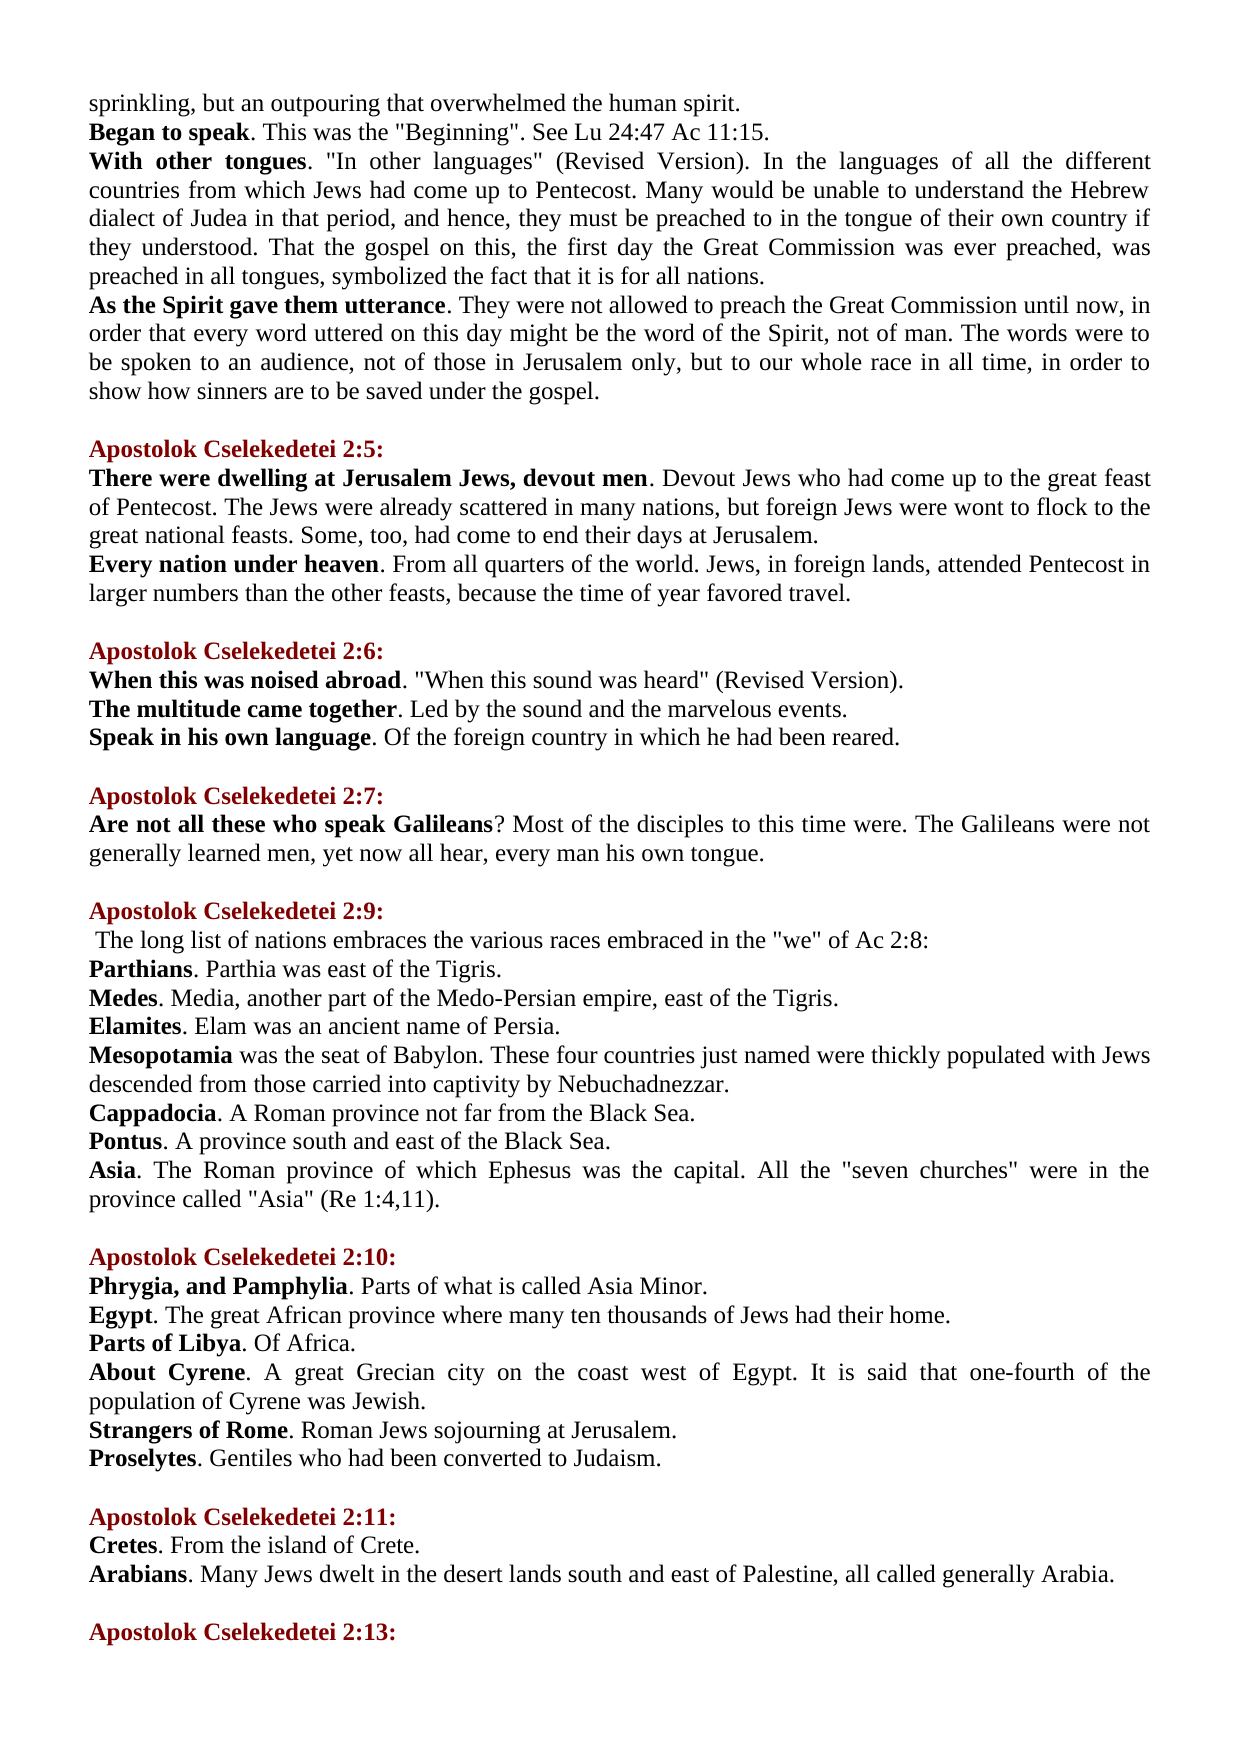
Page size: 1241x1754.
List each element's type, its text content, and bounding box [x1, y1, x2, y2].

text Apostolok Cselekedetei 2:5: [88, 434, 1152, 463]
text Apostolok Cselekedetei 2:6: [88, 636, 1152, 665]
text When this was noised abroad. "When this sound was heard" (Revised Version). The multitude came together. Led by the sound and the marvelous events. Speak in his own language. Of the foreign country in which he had been reared. [88, 665, 1152, 751]
text Cretes. From the island of Crete. Arabians. Many Jews dwelt in the desert lands south and east of Palestine, all called generally Arabia. [88, 1530, 1152, 1588]
text There were dwelling at Jerusalem Jews, devout men. Devout Jews who had come up to the great feast of Pentecost. The Jews were already scattered in many nations, but foreign Jews were wont to flock to the great national feasts. Some, too, had come to end their days at Jerusalem. Every nation under heaven. From all quarters of the world. Jews, in foreign lands, attended Pentecost in larger numbers than the other feasts, because the time of year favored travel. [88, 463, 1152, 607]
text Apostolok Cselekedetei 2:10: [88, 1242, 1152, 1271]
text Phrygia, and Pamphylia. Parts of what is called Asia Minor. Egypt. The great African province where many ten thousands of Jews had their home. Parts of Libya. Of Africa. About Cyrene. A great Grecian city on the coast west of Egypt. It is said that one-fourth of the population of Cyrene was Jewish. Strangers of Rome. Roman Jews sojourning at Jerusalem. Proselytes. Gentiles who had been converted to Judaism. [88, 1271, 1152, 1472]
text Apostolok Cselekedetei 2:7: [88, 781, 1152, 809]
text sprinkling, but an outpouring that overwhelmed the human spirit. Began to speak. This was the "Beginning". See Lu 24:47 Ac 11:15. With other tongues. "In other languages" (Revised Version). In the languages of all the different countries from which Jews had come up to Pentecost. Many would be unable to understand the Hebrew dialect of Judea in that period, and hence, they must be preached to in the tongue of their own country if they understood. That the gospel on this, the first day the Great Commission was ever preached, was preached in all tongues, symbolized the fact that it is for all nations. As the Spirit gave them utterance. They were not allowed to preach the Great Commission until now, in order that every word uttered on this day might be the word of the Spirit, not of man. The words were to be spoken to an audience, not of those in Jerusalem only, but to our whole race in all time, in order to show how sinners are to be saved under the gospel. [88, 88, 1152, 405]
text Are not all these who speak Galileans? Most of the disciples to this time were. The Galileans were not generally learned men, yet now all hear, every man his own tongue. [88, 809, 1152, 867]
text Apostolok Cselekedetei 2:13: [88, 1617, 1152, 1646]
text The long list of nations embraces the various races embraced in the "we" of Ac 2:8: Parthians. Parthia was east of the Tigris. Medes. Media, another part of the Medo-Persian empire, east of the Tigris. Elamites. Elam was an ancient name of Persia. Mesopotamia was the seat of Babylon. These four countries just named were thickly populated with Jews descended from those carried into captivity by Nebuchadnezzar. Cappadocia. A Roman province not far from the Black Sea. Pontus. A province south and east of the Black Sea. Asia. The Roman province of which Ephesus was the capital. All the "seven churches" were in the province called "Asia" (Re 1:4,11). [88, 925, 1152, 1213]
text Apostolok Cselekedetei 2:9: [88, 896, 1152, 925]
text Apostolok Cselekedetei 2:11: [88, 1502, 1152, 1530]
